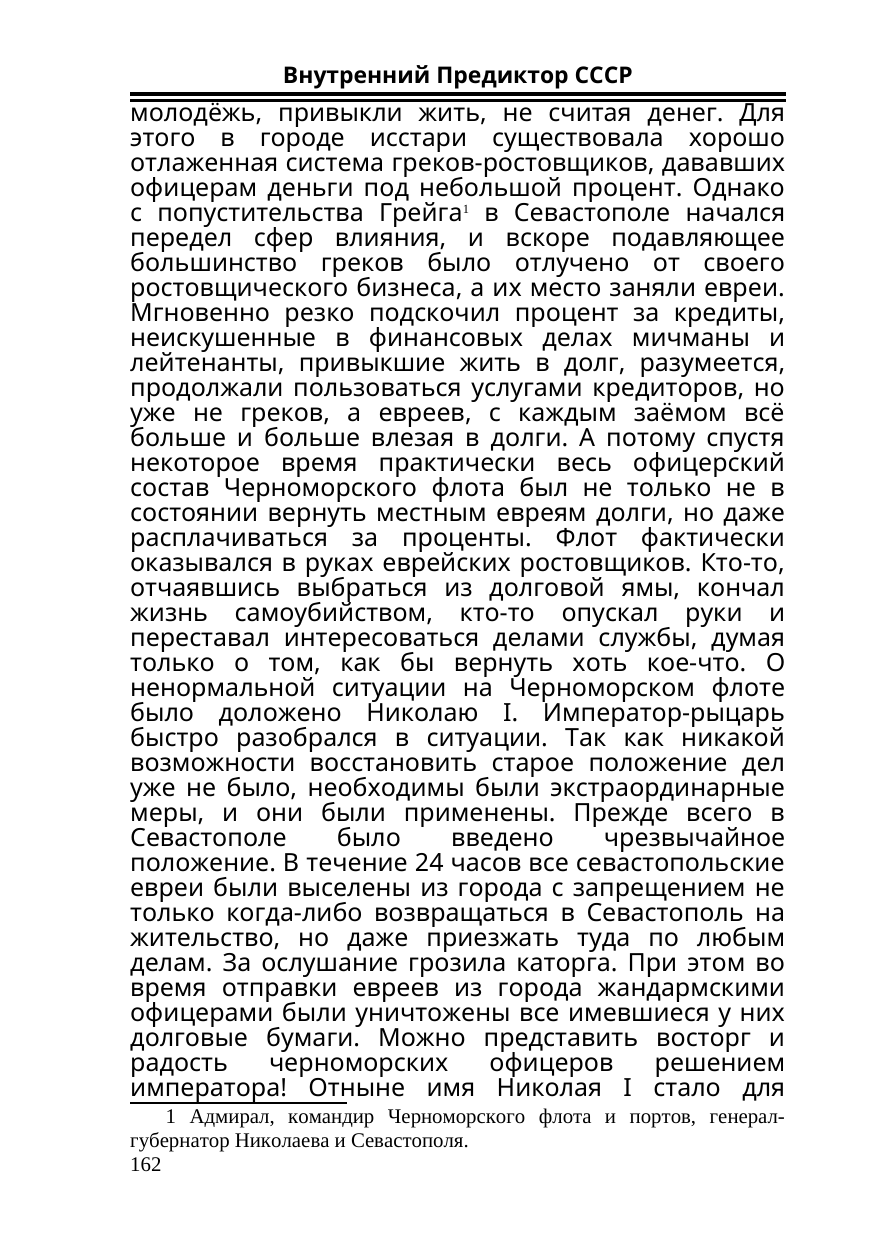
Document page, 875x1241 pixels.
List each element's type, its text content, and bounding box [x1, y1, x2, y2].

text молодёжь, привыкли жить, не считая денег. Для этого в городе исстари существовала хорошо отлаженная система греков-ростовщиков, дававших офицерам деньги под небольшой процент. Однако с попустительства Грейга в Севастополе начался передел сфер влияния, и вскоре подавляющее большинство греков было отлучено от своего ростовщического бизнеса, а их место заняли евреи. Мгновенно резко подскочил процент за кредиты, неискушенные в финансовых делах мичманы и лейтенанты, привыкшие жить в долг, разумеется, продолжали пользоваться услугами кредиторов, но уже не греков, а евреев, с каждым заёмом всё больше и больше влезая в долги. А потому спустя некоторое время практически весь офицерский состав Черноморского флота был не только не в состоянии вернуть местным евреям долги, но даже расплачиваться за проценты. Флот фактически оказывался в руках еврейских ростовщиков. Кто-то, отчаявшись выбраться из долговой ямы, кончал жизнь самоубийством, кто-то опускал руки и переставал интересоваться делами службы, думая только о том, как бы вернуть хоть кое-что. О ненормальной ситуации на Черноморском флоте было доложено Николаю I. Император-рыцарь быстро разобрался в ситуации. Так как никакой возможности восстановить старое положение дел уже не было, необходимы были экстраординарные меры, и они были применены. Прежде всего в Севастополе было введено чрезвычайное положение. В течение 24 часов все севастопольские евреи были выселены из города с запрещением не только когда-либо возвращаться в Севастополь на жительство, но даже приезжать туда по любым делам. За ослушание грозила каторга. При этом во время отправки евреев из города жандармскими офицерами были уничтожены все имевшиеся у них долговые бумаги. Можно представить восторг и радость черноморских офицеров решением императора! Отныне имя Николая I стало для [130, 102, 786, 1102]
text Адмирал, командир Черноморского флота и портов, генерал-губернатор Николаева и Севастополя. [130, 1103, 786, 1152]
